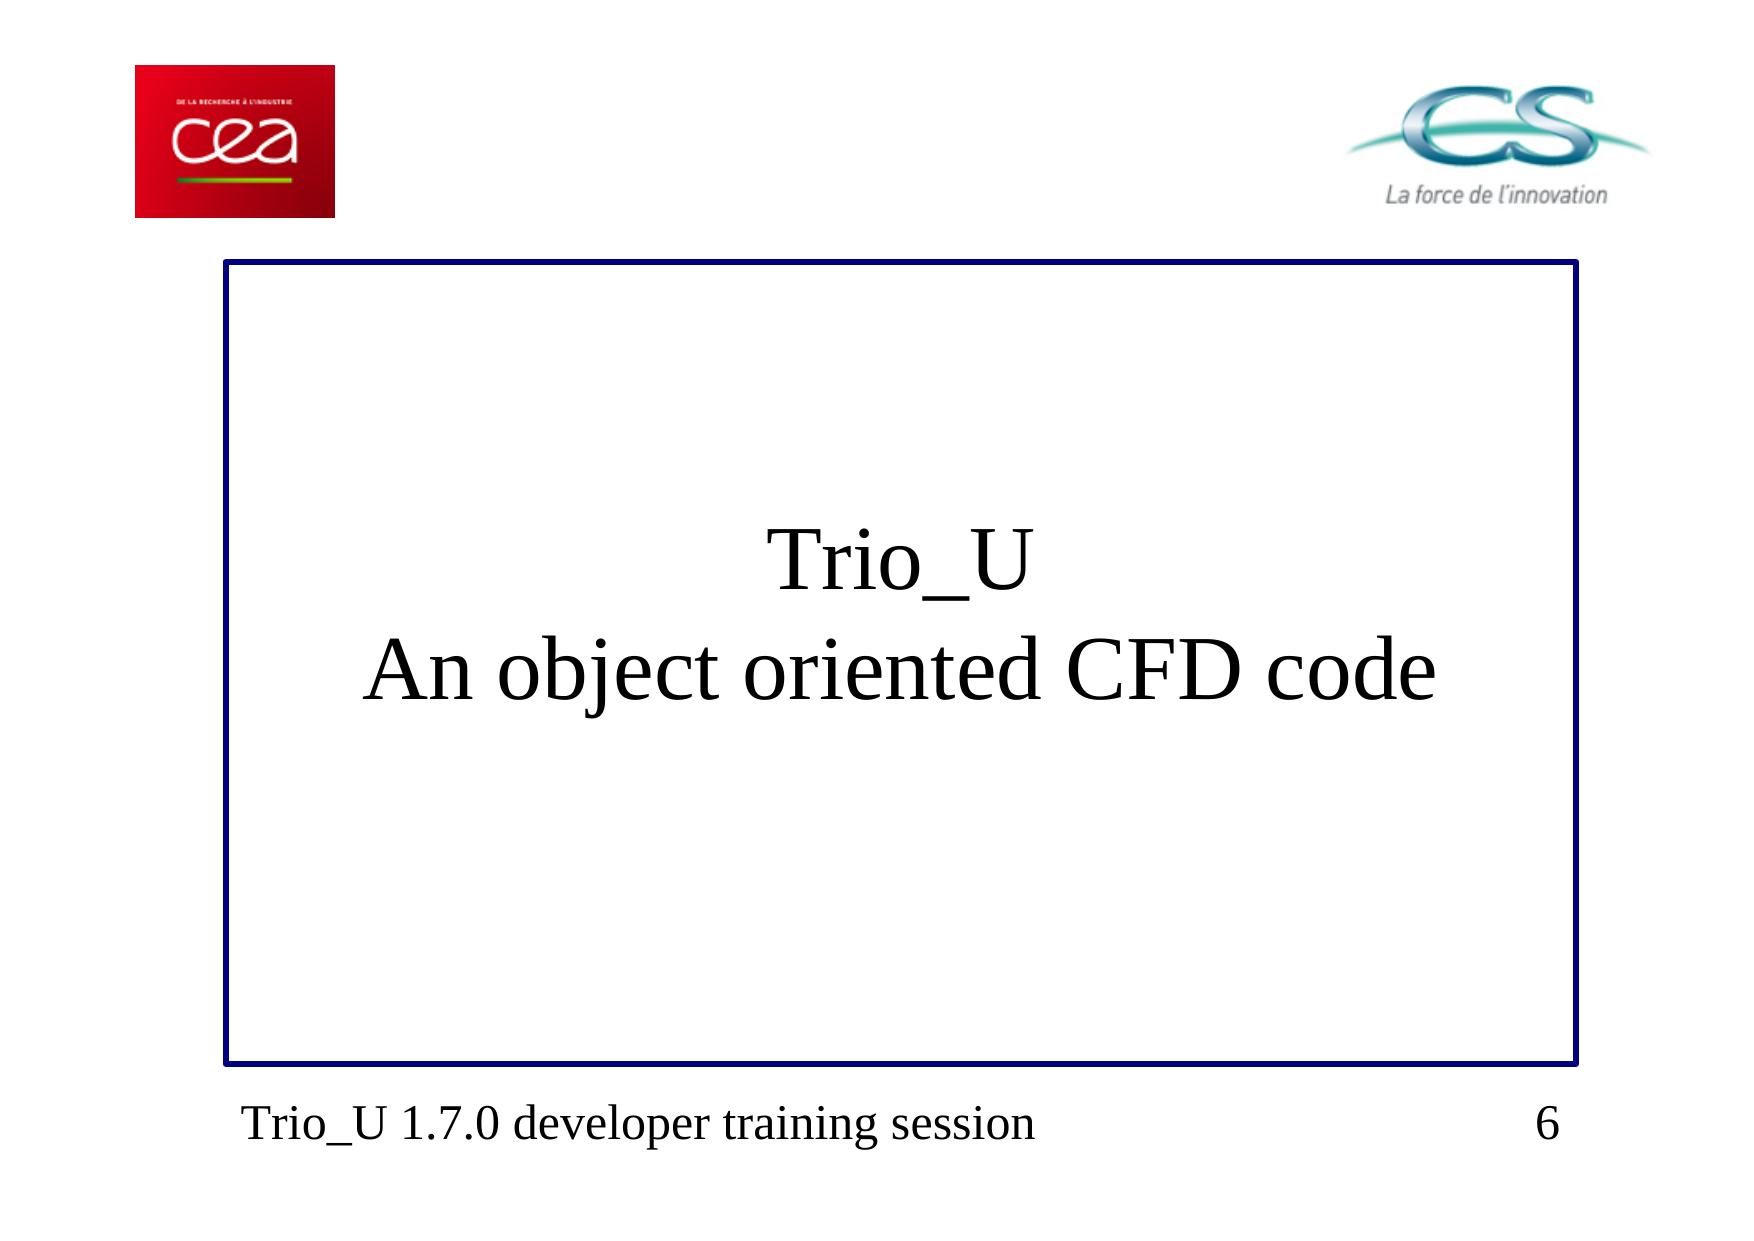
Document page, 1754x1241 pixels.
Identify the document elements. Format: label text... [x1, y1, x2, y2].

title Trio_U An object oriented CFD code [225, 261, 1577, 1064]
picture [1340, 73, 1662, 218]
picture [135, 65, 335, 218]
